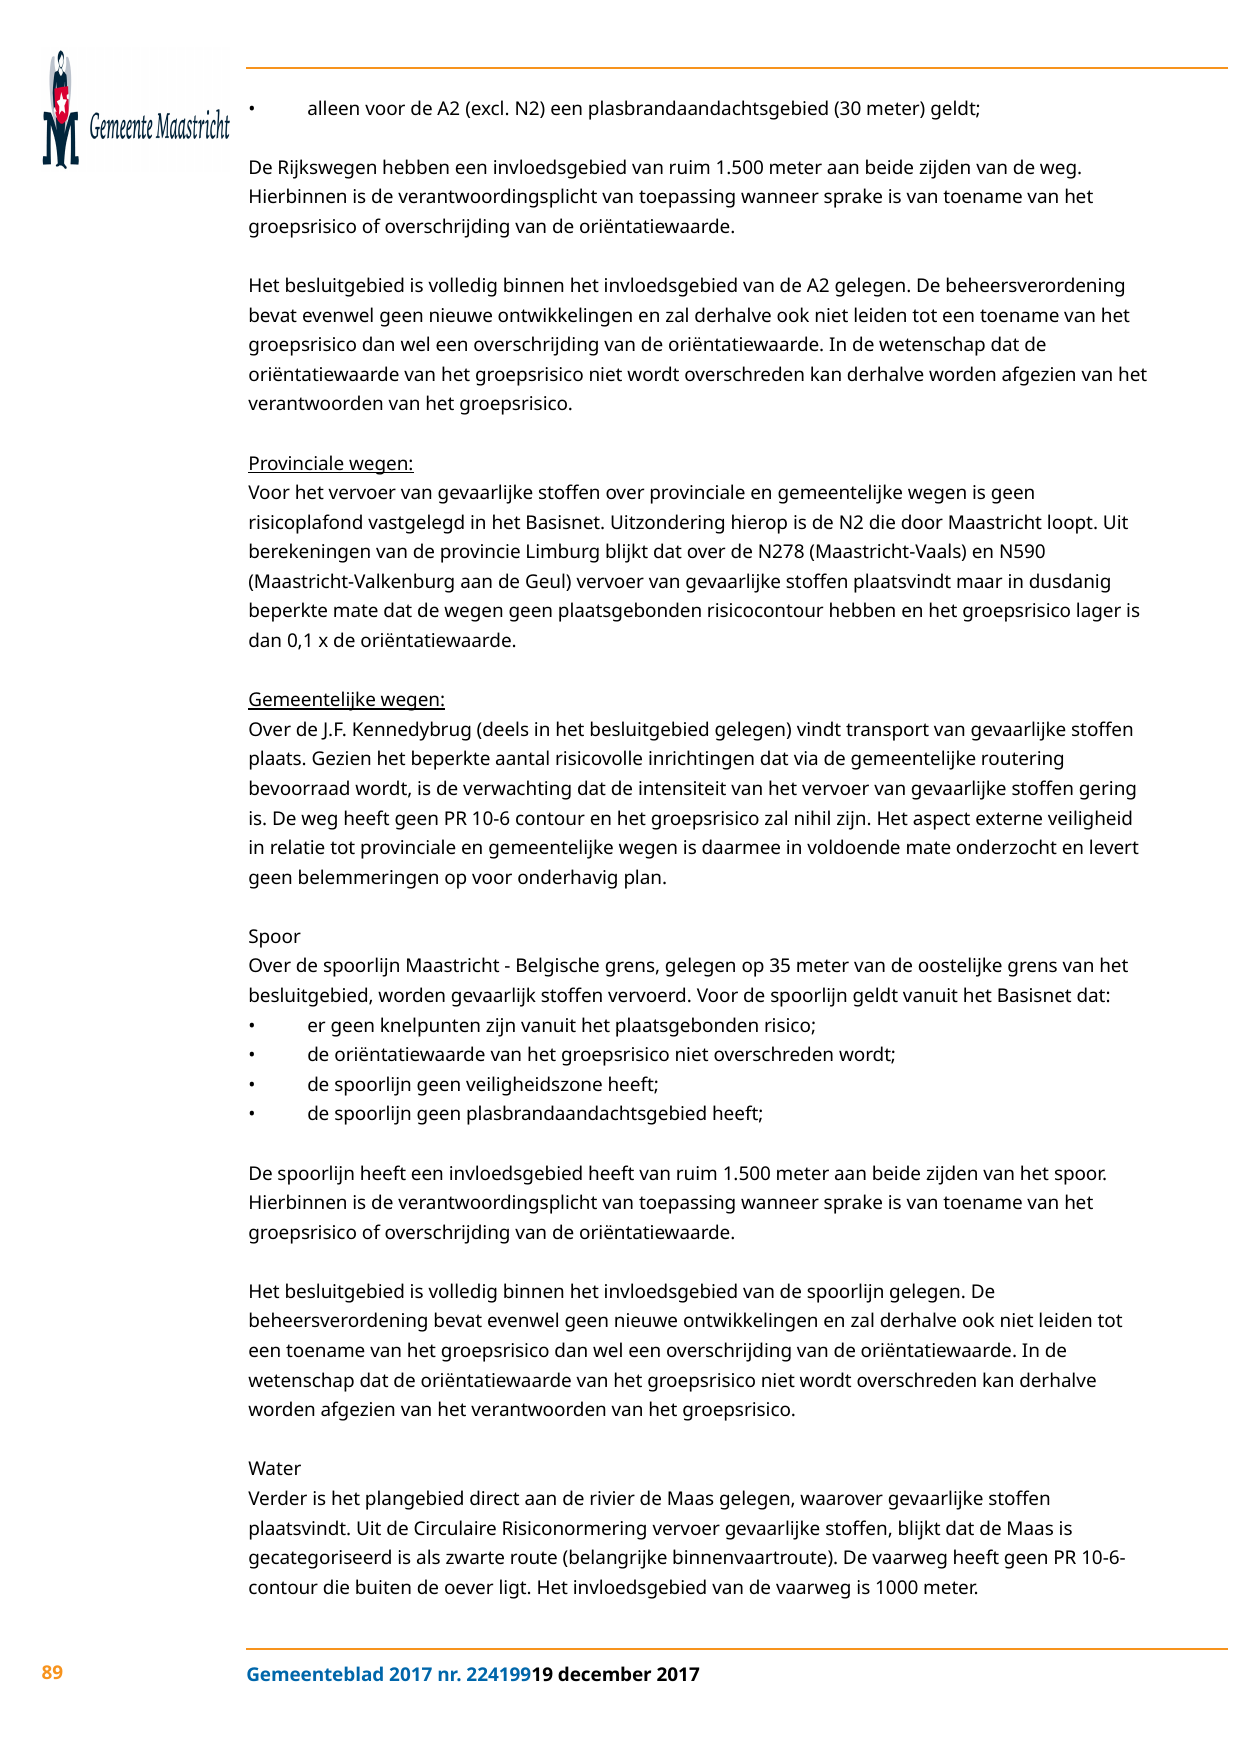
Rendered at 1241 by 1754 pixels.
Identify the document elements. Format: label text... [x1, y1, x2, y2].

text Water [248, 1456, 1152, 1481]
list alleen voor de A2 (excl. N2) een plasbrandaandachtsgebied (30 meter) geldt; [248, 95, 1152, 121]
picture [41, 47, 231, 172]
text Voor het vervoer van gevaarlijke stoffen over provinciale en gemeentelijke wegen is geen risicoplafond vastgelegd in het Basisnet. Uitzondering hierop is de N2 die door Maastricht loopt. Uit berekeningen van de provincie Limburg blijkt dat over de N278 (Maastricht-Vaals) en N590 (Maastricht-Valkenburg aan de Geul) vervoer van gevaarlijke stoffen plaatsvindt maar in dusdanig beperkte mate dat de wegen geen plaatsgebonden risicocontour hebben en het groepsrisico lager is dan 0,1 x de oriëntatiewaarde. [248, 479, 1152, 653]
text Gemeentelijke wegen: [248, 686, 1152, 712]
text Het besluitgebied is volledig binnen het invloedsgebied van de A2 gelegen. De beheersverordening bevat evenwel geen nieuwe ontwikkelingen en zal derhalve ook niet leiden tot een toename van het groepsrisico dan wel een overschrijding van de oriëntatiewaarde. In de wetenschap dat de oriëntatiewaarde van het groepsrisico niet wordt overschreden kan derhalve worden afgezien van het verantwoorden van het groepsrisico. [248, 272, 1152, 416]
text De spoorlijn heeft een invloedsgebied heeft van ruim 1.500 meter aan beide zijden van het spoor. Hierbinnen is de verantwoordingsplicht van toepassing wanneer sprake is van toename van het groepsrisico of overschrijding van de oriëntatiewaarde. [248, 1160, 1152, 1245]
text De Rijkswegen hebben een invloedsgebied van ruim 1.500 meter aan beide zijden van de weg. Hierbinnen is de verantwoordingsplicht van toepassing wanneer sprake is van toename van het groepsrisico of overschrijding van de oriëntatiewaarde. [248, 154, 1152, 239]
list de spoorlijn geen veiligheidszone heeft; [248, 1071, 1152, 1097]
text Over de spoorlijn Maastricht - Belgische grens, gelegen op 35 meter van de oostelijke grens van het besluitgebied, worden gevaarlijk stoffen vervoerd. Voor de spoorlijn geldt vanuit het Basisnet dat: [248, 953, 1152, 1008]
text Spoor [248, 923, 1152, 949]
list de oriëntatiewaarde van het groepsrisico niet overschreden wordt; [248, 1041, 1152, 1067]
text Provinciale wegen: [248, 450, 1152, 476]
text Over de J.F. Kennedybrug (deels in het besluitgebied gelegen) vindt transport van gevaarlijke stoffen plaats. Gezien het beperkte aantal risicovolle inrichtingen dat via de gemeentelijke routering bevoorraad wordt, is de verwachting dat de intensiteit van het vervoer van gevaarlijke stoffen gering is. De weg heeft geen PR 10-6 contour en het groepsrisico zal nihil zijn. Het aspect externe veiligheid in relatie tot provinciale en gemeentelijke wegen is daarmee in voldoende mate onderzocht en levert geen belemmeringen op voor onderhavig plan. [248, 716, 1152, 890]
text Verder is het plangebied direct aan de rivier de Maas gelegen, waarover gevaarlijke stoffen plaatsvindt. Uit de Circulaire Risiconormering vervoer gevaarlijke stoffen, blijkt dat de Maas is gecategoriseerd is als zwarte route (belangrijke binnenvaartroute). De vaarweg heeft geen PR 10-6-contour die buiten de oever ligt. Het invloedsgebied van de vaarweg is 1000 meter. [248, 1485, 1152, 1600]
text Het besluitgebied is volledig binnen het invloedsgebied van de spoorlijn gelegen. De beheersverordening bevat evenwel geen nieuwe ontwikkelingen en zal derhalve ook niet leiden tot een toename van het groepsrisico dan wel een overschrijding van de oriëntatiewaarde. In de wetenschap dat de oriëntatiewaarde van het groepsrisico niet wordt overschreden kan derhalve worden afgezien van het verantwoorden van het groepsrisico. [248, 1278, 1152, 1422]
list de spoorlijn geen plasbrandaandachtsgebied heeft; [248, 1101, 1152, 1126]
list er geen knelpunten zijn vanuit het plaatsgebonden risico; [248, 1012, 1152, 1038]
